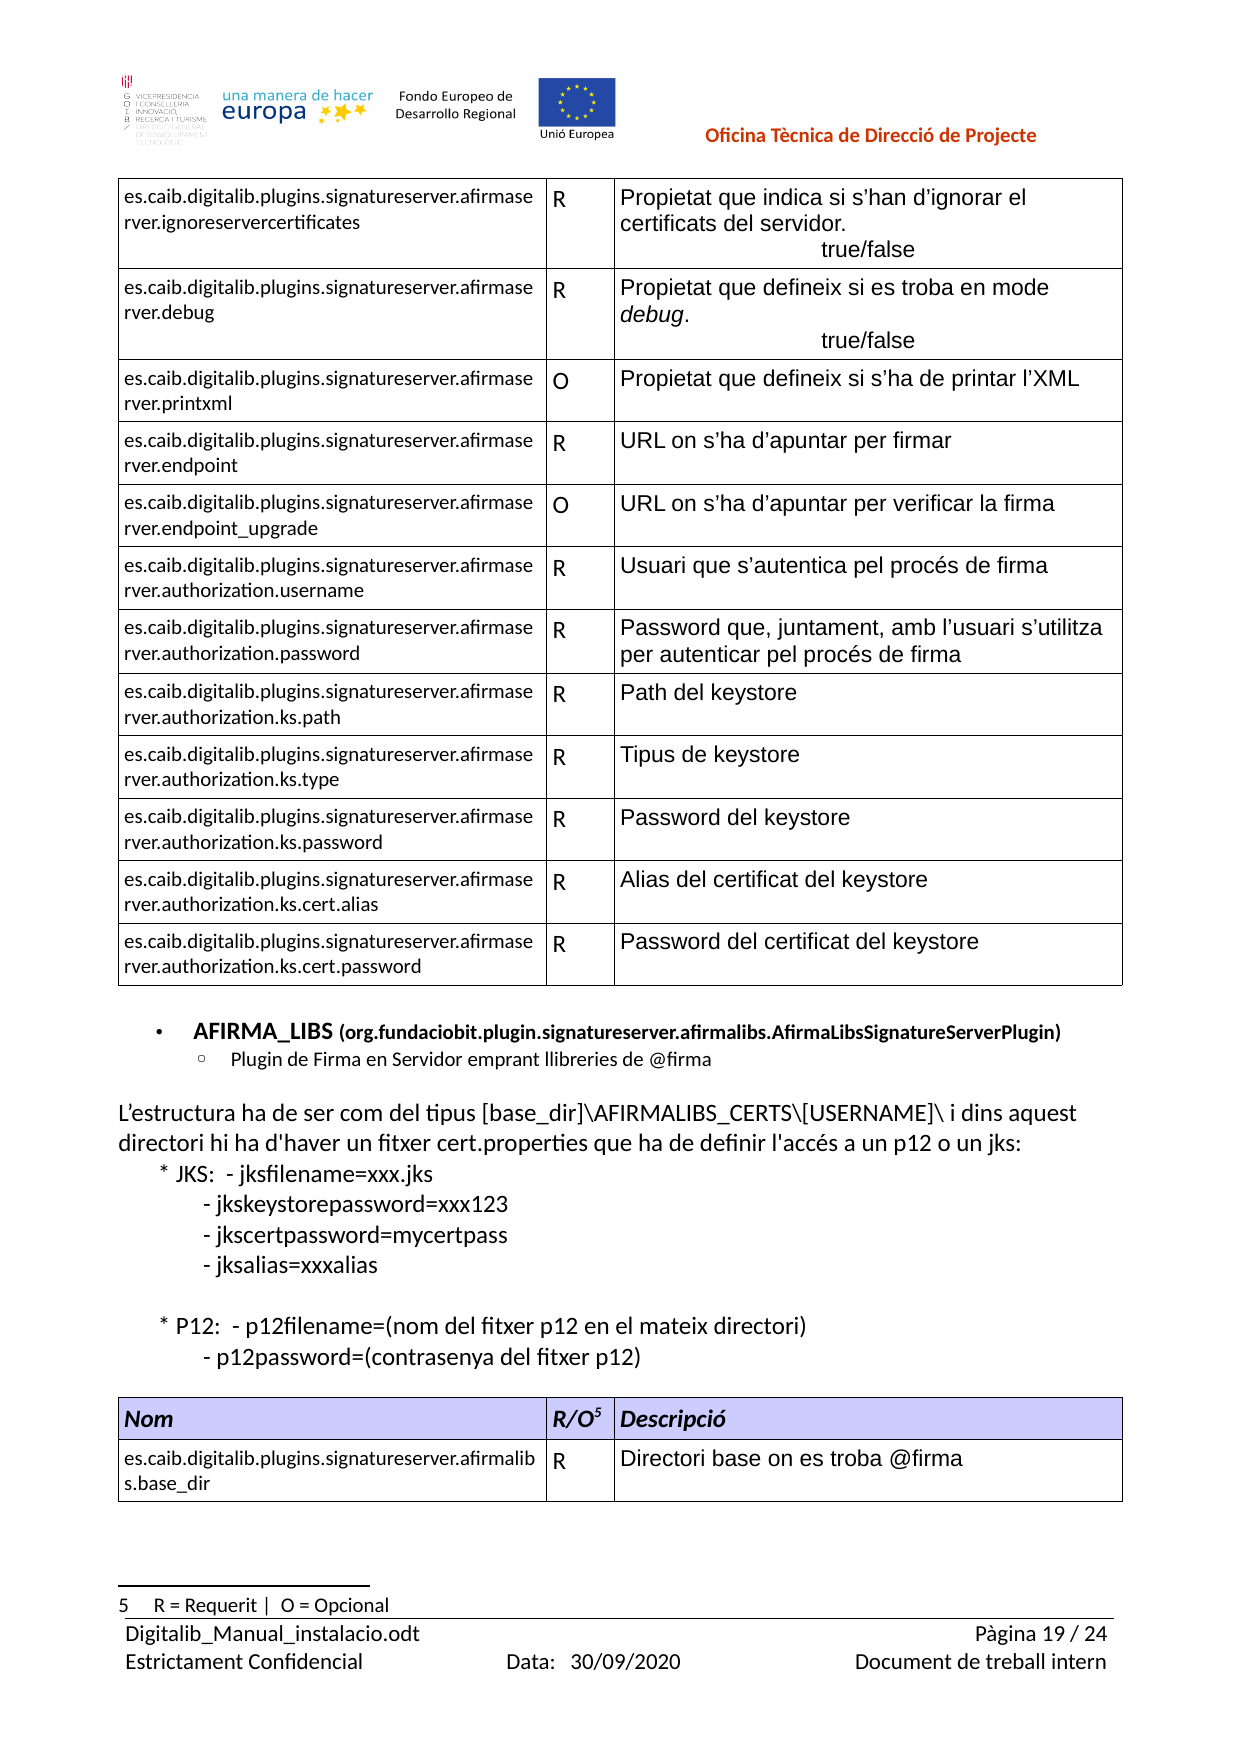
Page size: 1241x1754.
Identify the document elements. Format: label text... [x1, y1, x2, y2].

table_cell O [547, 360, 614, 421]
table_cell es.caib.digitalib.plugins.signatureserver.afirmaserver.printxml [119, 360, 546, 421]
table_cell R [547, 269, 614, 359]
table_cell es.caib.digitalib.plugins.signatureserver.afirmaserver.authorization.ks.cert.password [119, 924, 546, 985]
table_cell es.caib.digitalib.plugins.signatureserver.afirmaserver.endpoint [119, 422, 546, 484]
picture [219, 73, 621, 147]
table_cell es.caib.digitalib.plugins.signatureserver.afirmaserver.debug [119, 269, 546, 359]
table_cell R [547, 610, 614, 673]
table_cell Password del keystore [615, 799, 1122, 860]
table_cell R [547, 179, 614, 268]
text * JKS: - jksfilename=xxx.jks [118, 1158, 1122, 1188]
table_cell es.caib.digitalib.plugins.signatureserver.afirmaserver.authorization.ks.cert.alias [119, 861, 546, 922]
table_cell R [547, 799, 614, 860]
list AFIRMA_LIBS (org.fundaciobit.plugin.signatureserver.afirmalibs.AfirmaLibsSignatureServerPlugin) [156, 1015, 1122, 1046]
table_cell Alias del certificat del keystore [615, 861, 1122, 922]
table_cell es.caib.digitalib.plugins.signatureserver.afirmaserver.authorization.ks.password [119, 799, 546, 860]
table_cell R [547, 547, 614, 608]
table_cell es.caib.digitalib.plugins.signatureserver.afirmaserver.authorization.username [119, 547, 546, 608]
table_header Descripció [615, 1398, 1122, 1439]
table_cell es.caib.digitalib.plugins.signatureserver.afirmalibs.base_dir [119, 1440, 546, 1501]
text - jkskeystorepassword=xxx123 [118, 1188, 1122, 1219]
table_cell R [547, 674, 614, 735]
table_cell R [547, 736, 614, 798]
table_cell R [547, 422, 614, 484]
table_cell URL on s’ha d’apuntar per firmar [615, 422, 1122, 484]
table_cell Directori base on es troba @firma [615, 1440, 1122, 1501]
text - jkscertpassword=mycertpass [118, 1219, 1122, 1249]
table_cell R [547, 924, 614, 985]
table_cell R [547, 861, 614, 922]
table_header R/O [547, 1398, 614, 1439]
table_cell Propietat que defineix si s’ha de printar l’XML [615, 360, 1122, 421]
table_cell es.caib.digitalib.plugins.signatureserver.afirmaserver.authorization.ks.path [119, 674, 546, 735]
table_cell es.caib.digitalib.plugins.signatureserver.afirmaserver.endpoint_upgrade [119, 485, 546, 546]
table_cell es.caib.digitalib.plugins.signatureserver.afirmaserver.ignoreservercertificates [119, 179, 546, 268]
text L’estructura ha de ser com del tipus [base_dir]\AFIRMALIBS_CERTS\[USERNAME]\ i dins aquest directori hi ha d'haver un fitxer cert.properties que ha de definir l'accés a un p12 o un jks: [118, 1097, 1122, 1158]
list Plugin de Firma en Servidor emprant llibreries de @firma [193, 1046, 1122, 1071]
table_cell Propietat que indica si s’han d’ignorar el certificats del servidor. true/false [615, 179, 1122, 268]
text - jksalias=xxxalias [118, 1249, 1122, 1280]
table_cell Password del certificat del keystore [615, 924, 1122, 985]
table_cell Path del keystore [615, 674, 1122, 735]
table_header Nom [119, 1398, 546, 1439]
table_cell URL on s’ha d’apuntar per verificar la firma [615, 485, 1122, 546]
table_cell Usuari que s’autentica pel procés de firma [615, 547, 1122, 608]
picture [118, 73, 213, 147]
table_cell R [547, 1440, 614, 1501]
table_cell Propietat que defineix si es troba en mode debug. true/false [615, 269, 1122, 359]
table_cell es.caib.digitalib.plugins.signatureserver.afirmaserver.authorization.password [119, 610, 546, 673]
text * P12: - p12filename=(nom del fitxer p12 en el mateix directori) [118, 1310, 1122, 1341]
table_cell Password que, juntament, amb l’usuari s’utilitza per autenticar pel procés de firma [615, 610, 1122, 673]
text - p12password=(contrasenya del fitxer p12) [118, 1341, 1122, 1371]
table_cell Tipus de keystore [615, 736, 1122, 798]
table_cell O [547, 485, 614, 546]
table_cell es.caib.digitalib.plugins.signatureserver.afirmaserver.authorization.ks.type [119, 736, 546, 798]
